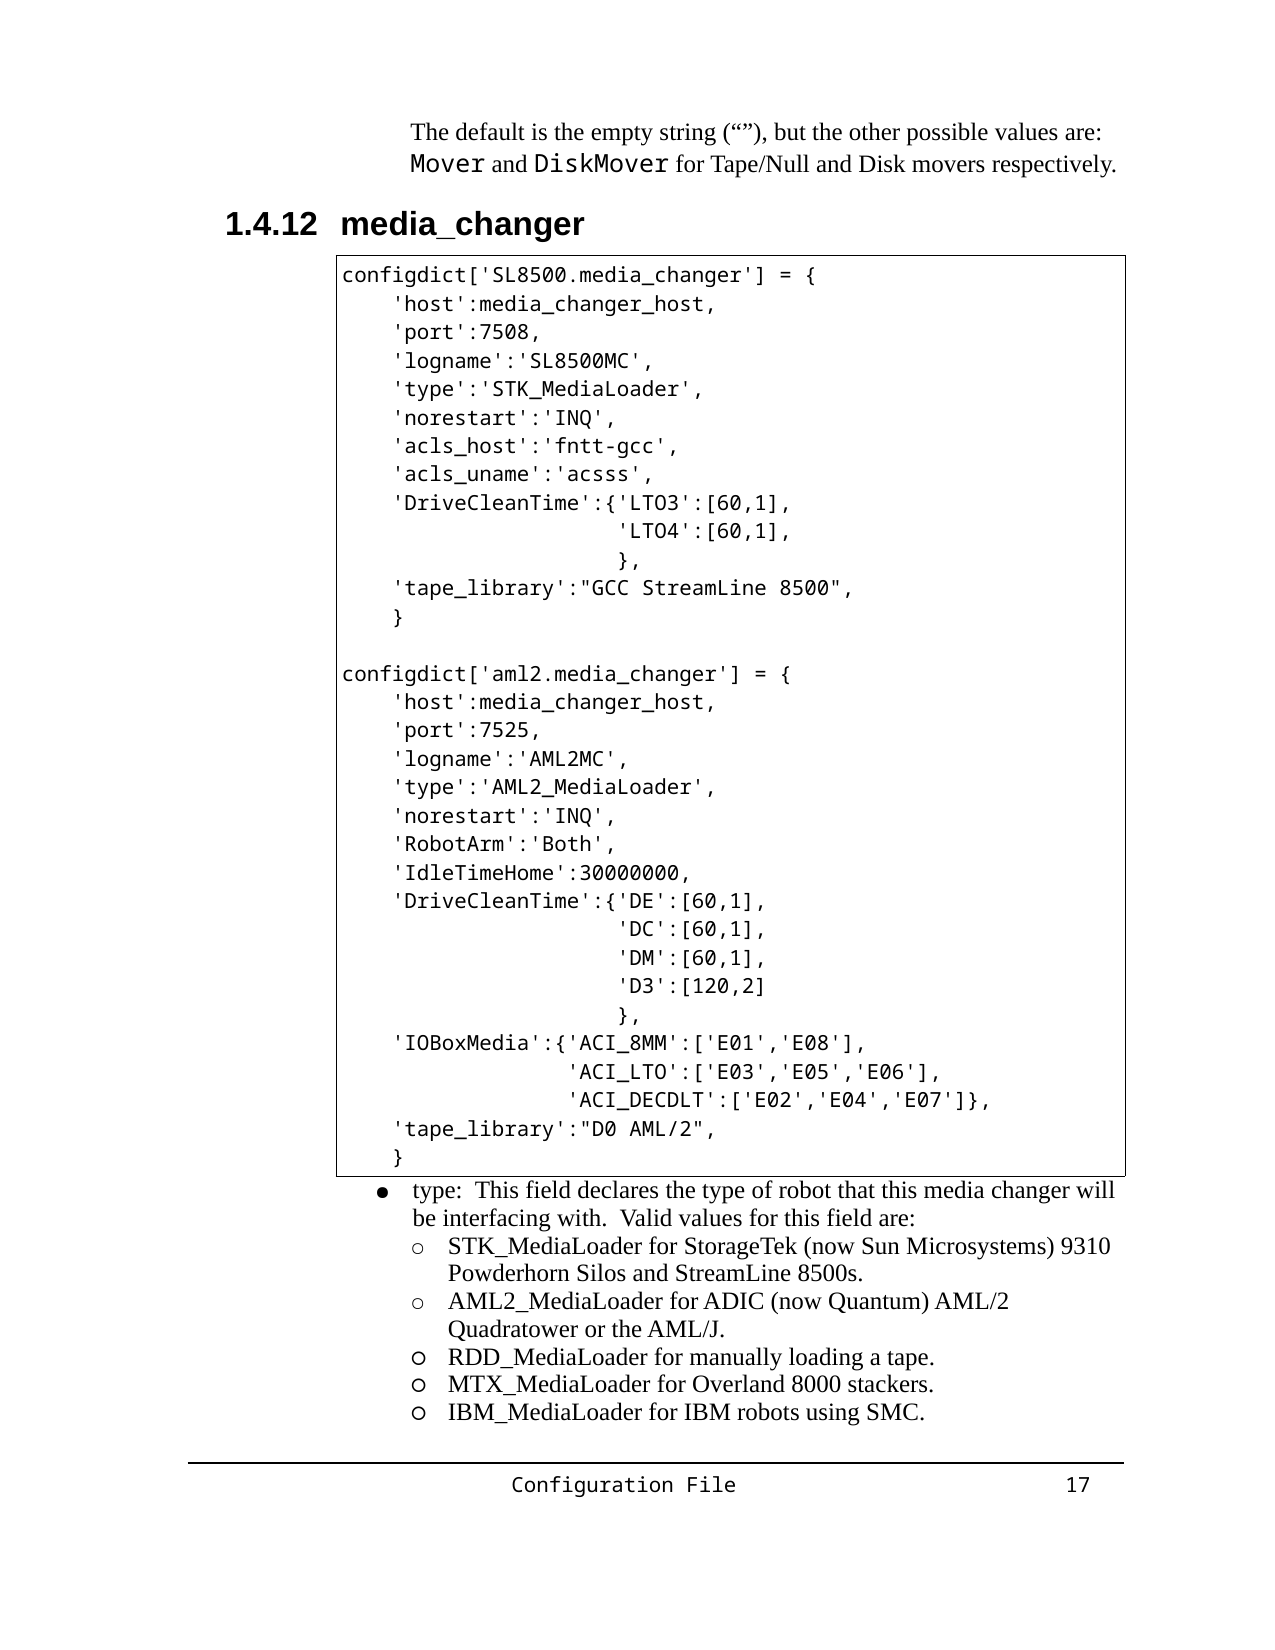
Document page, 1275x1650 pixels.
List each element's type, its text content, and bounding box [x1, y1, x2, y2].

list AML2_MediaLoader for ADIC (now Quantum) AML/2 Quadratower or the AML/J. [410, 1287, 1125, 1343]
list IBM_MediaLoader for IBM robots using SMC. [410, 1398, 1125, 1426]
list type: This field declares the type of robot that this media changer will be interfacing with. Valid values for this field are: [375, 1177, 1125, 1232]
list The default is the empty string (“”), but the other possible values are: Mover and DiskMover for Tape/Null and Disk movers respectively. [373, 118, 1125, 180]
list MTX_MediaLoader for Overland 8000 stackers. [410, 1370, 1125, 1398]
table_header configdict['SL8500.media_changer'] = { 'host':media_changer_host, 'port':7508, 'logname':'SL8500MC', 'type':'STK_MediaLoader', 'norestart':'INQ', 'acls_host':'fntt-gcc', 'acls_uname':'acsss', 'DriveCleanTime':{'LTO3':[60,1], 'LTO4':[60,1], }, 'tape_library':"GCC StreamLine 8500", } configdict['aml2.media_changer'] = { 'host':media_changer_host, 'port':7525, 'logname':'AML2MC', 'type':'AML2_MediaLoader', 'norestart':'INQ', 'RobotArm':'Both', 'IdleTimeHome':30000000, 'DriveCleanTime':{'DE':[60,1], 'DC':[60,1], 'DM':[60,1], 'D3':[120,2] }, 'IOBoxMedia':{'ACI_8MM':['E01','E08'], 'ACI_LTO':['E03','E05','E06'], 'ACI_DECDLT':['E02','E04','E07']}, 'tape_library':"D0 AML/2", } [337, 256, 1125, 1176]
subtitle media_changer [187, 205, 1125, 242]
list RDD_MediaLoader for manually loading a tape. [410, 1343, 1125, 1370]
list STK_MediaLoader for StorageTek (now Sun Microsystems) 9310 Powderhorn Silos and StreamLine 8500s. [410, 1232, 1125, 1287]
